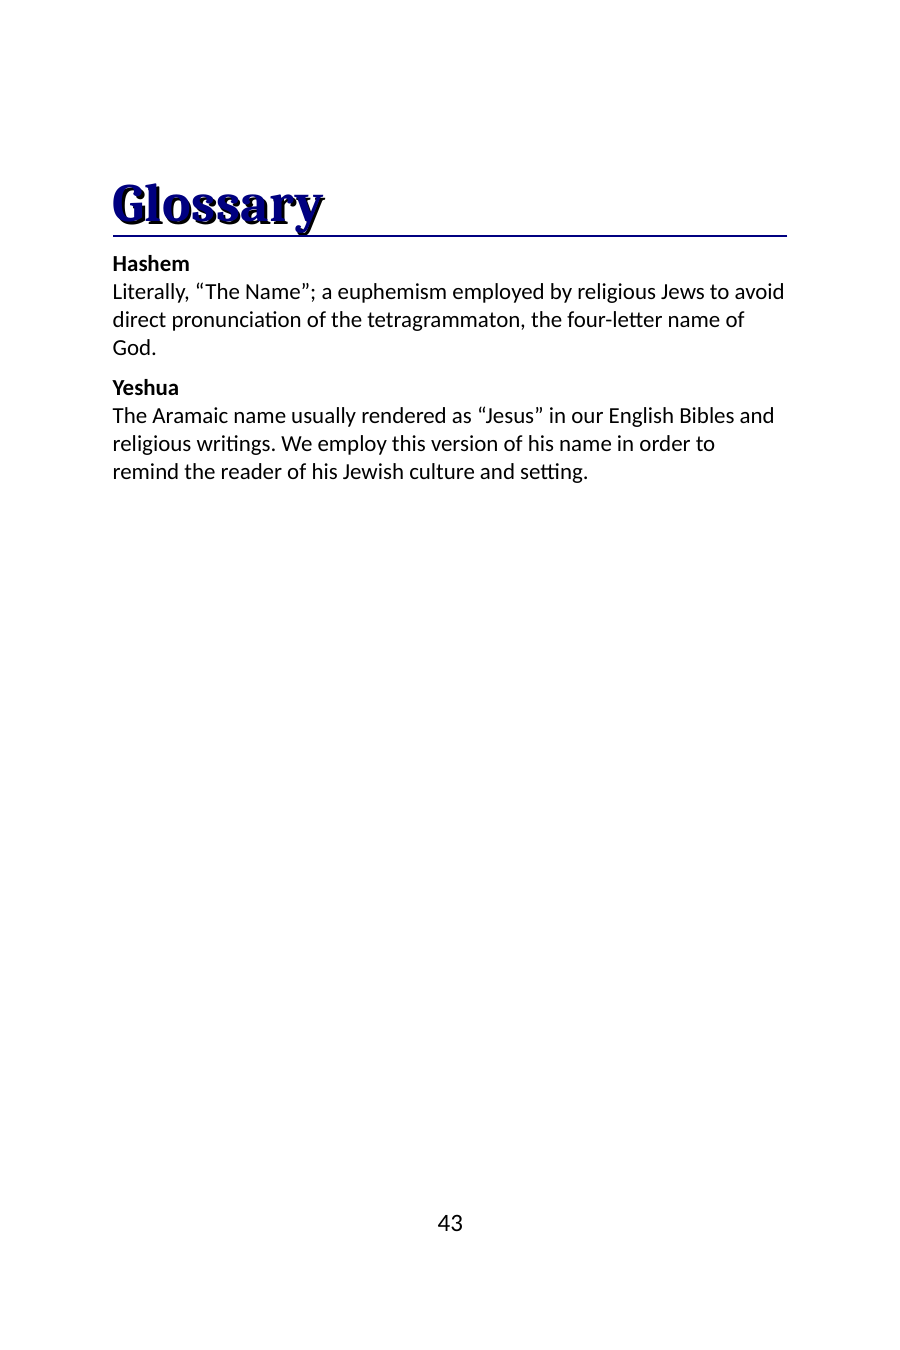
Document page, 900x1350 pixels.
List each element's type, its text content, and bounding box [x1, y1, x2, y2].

title Glossary [112, 173, 787, 237]
text Yeshua The Aramaic name usually rendered as “Jesus” in our English Bibles and religious writings. We employ this version of his name in order to remind the reader of his Jewish culture and setting. [112, 373, 787, 486]
text Hashem Literally, “The Name”; a euphemism employed by religious Jews to avoid direct pronunciation of the tetragrammaton, the four-letter name of God. [112, 249, 787, 361]
